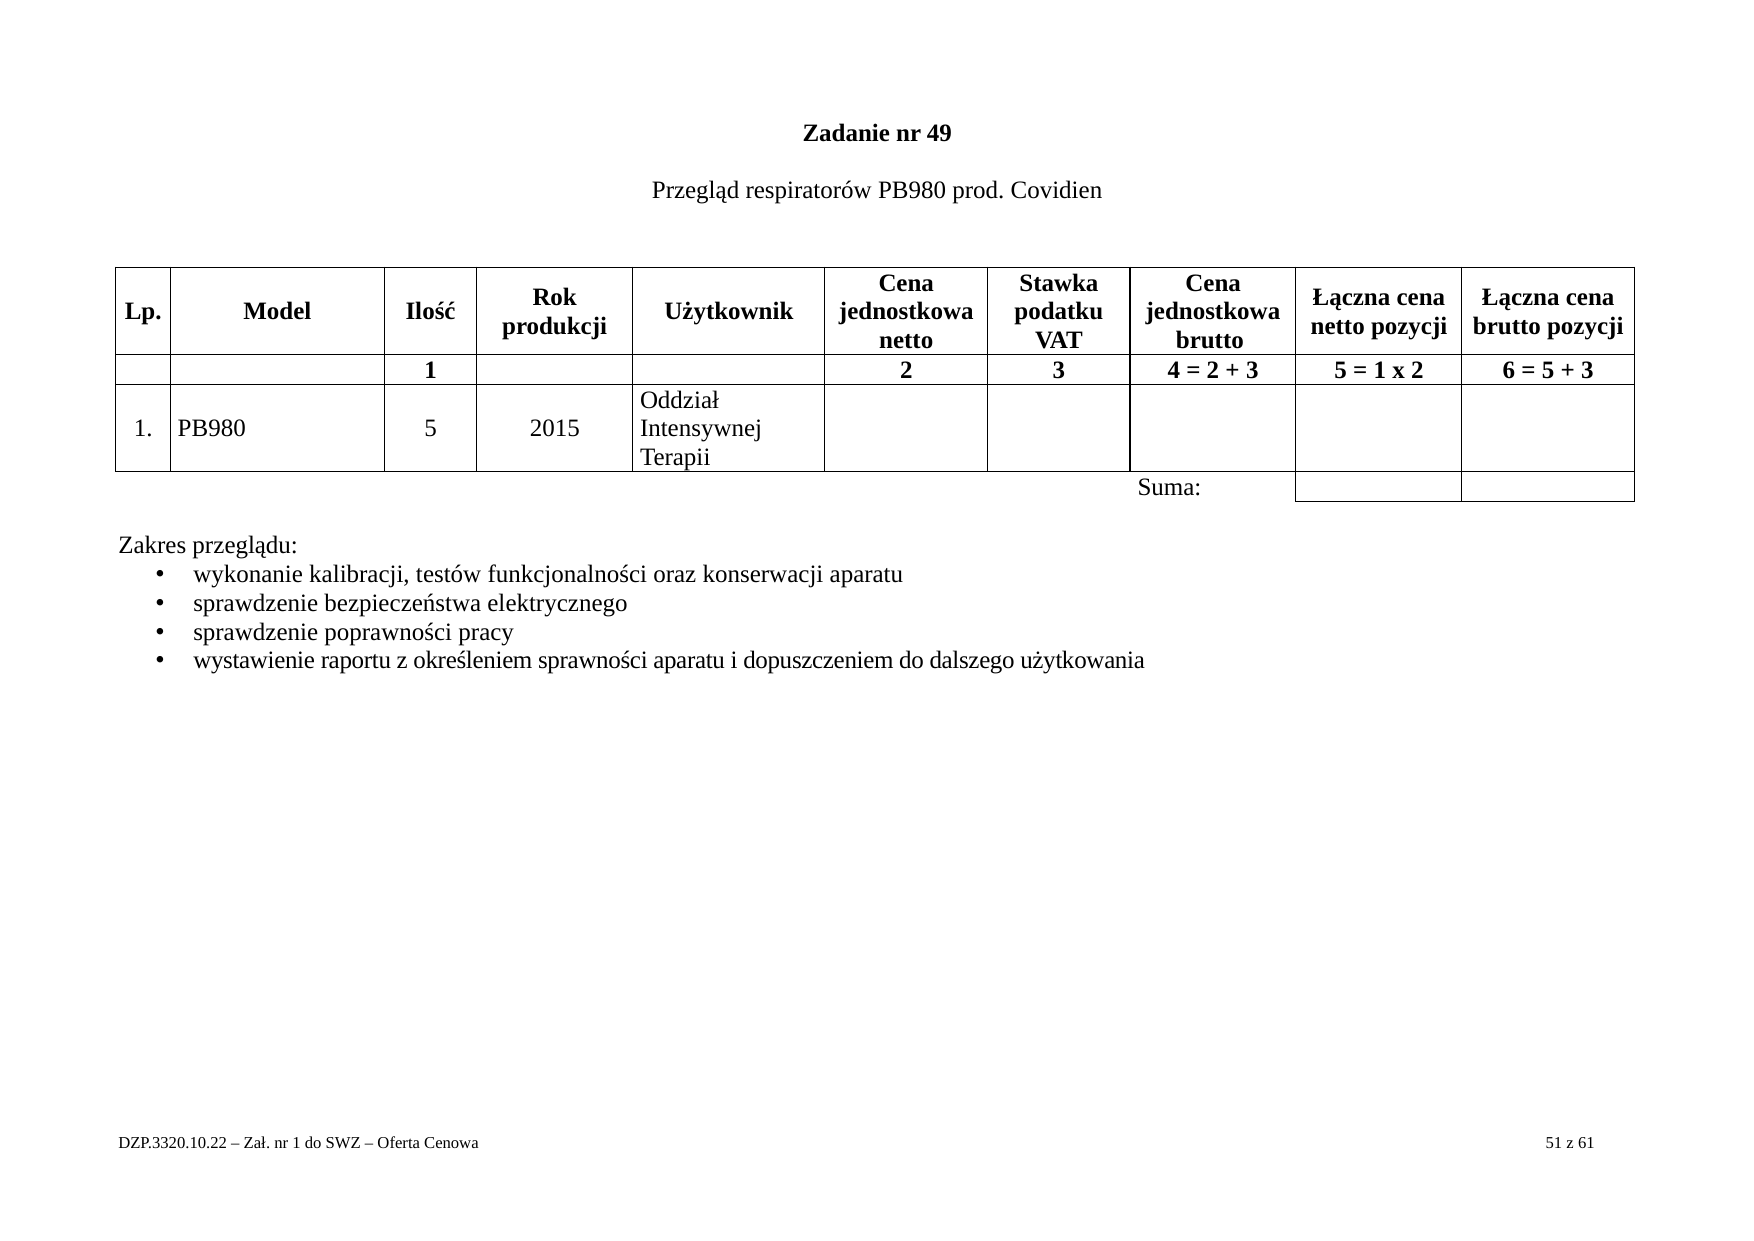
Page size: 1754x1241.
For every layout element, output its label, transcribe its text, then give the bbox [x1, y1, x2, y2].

table_cell [116, 355, 170, 384]
table_cell 5 [385, 385, 476, 471]
table_cell [384, 472, 476, 501]
table_cell [1131, 385, 1295, 471]
table_cell 5 = 1 x 2 [1296, 355, 1461, 384]
table_cell 3 [988, 355, 1129, 384]
table_cell 2015 [477, 385, 632, 471]
title Zadanie nr 49 [118, 118, 1636, 147]
table_cell [171, 355, 384, 384]
table_cell [1462, 472, 1634, 501]
table_cell [825, 472, 987, 501]
table_cell 6 = 5 + 3 [1462, 355, 1634, 384]
table_cell [988, 385, 1129, 471]
list sprawdzenie bezpieczeństwa elektrycznego [156, 588, 1636, 617]
text Zakres przeglądu: [118, 531, 1636, 559]
table_cell [633, 355, 824, 384]
table_header Cena jednostkowa netto [825, 268, 987, 354]
table_cell Oddział Intensywnej Terapii [633, 385, 824, 471]
list sprawdzenie poprawności pracy [156, 617, 1636, 646]
table_cell [1296, 385, 1461, 471]
title Przegląd respiratorów PB980 prod. Covidien [118, 176, 1636, 204]
list wystawienie raportu z określeniem sprawności aparatu i dopuszczeniem do dalszego użytkowania [156, 646, 1636, 674]
table_cell 4 = 2 + 3 [1131, 355, 1295, 384]
table_cell [825, 385, 987, 471]
table_cell [987, 472, 1130, 501]
table_cell 1. [116, 385, 170, 471]
table_cell [476, 472, 632, 501]
table_cell [170, 472, 384, 501]
table_cell [116, 472, 170, 501]
table_header Stawka podatku VAT [988, 268, 1129, 354]
table_cell [1462, 385, 1634, 471]
table_header Lp. [116, 268, 170, 354]
table_cell 2 [825, 355, 987, 384]
table_cell 1 [385, 355, 476, 384]
table_header Model [171, 268, 384, 354]
table_header Łączna cena brutto pozycji [1462, 268, 1634, 354]
table_cell PB980 [171, 385, 384, 471]
list wykonanie kalibracji, testów funkcjonalności oraz konserwacji aparatu [156, 559, 1636, 588]
table_cell Suma: [1130, 472, 1295, 501]
table_header Ilość [385, 268, 476, 354]
table_cell [477, 355, 632, 384]
table_cell [1296, 472, 1461, 501]
table_header Łączna cena netto pozycji [1296, 268, 1461, 354]
table_header Cena jednostkowa brutto [1131, 268, 1295, 354]
table_header Rok produkcji [477, 268, 632, 354]
table_cell [633, 472, 825, 501]
table_header Użytkownik [633, 268, 824, 354]
